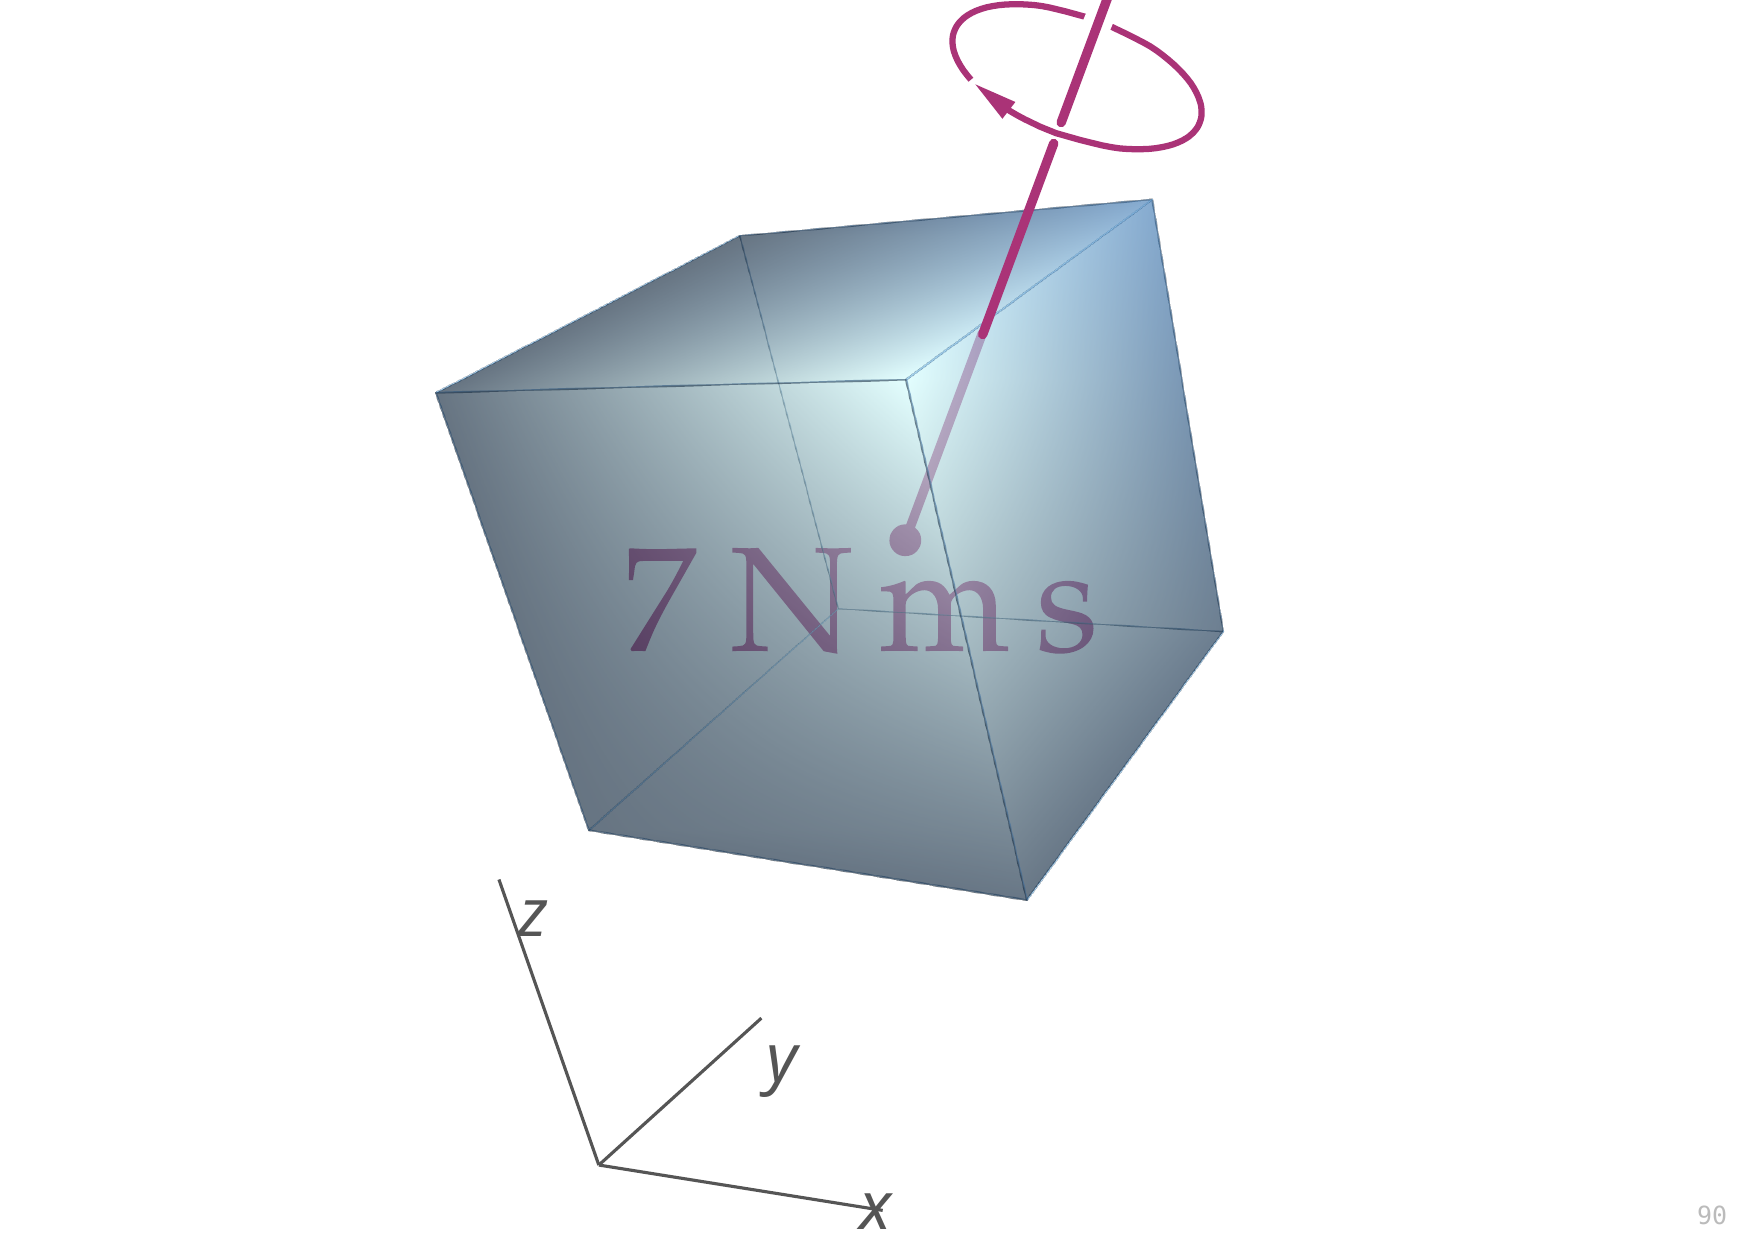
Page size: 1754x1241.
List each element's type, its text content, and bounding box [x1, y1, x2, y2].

text_box x [844, 1141, 886, 1230]
text_box [1098, 10, 1117, 41]
text_box y [751, 994, 793, 1083]
text_box [1079, 3, 1099, 34]
text_box z [503, 848, 543, 937]
